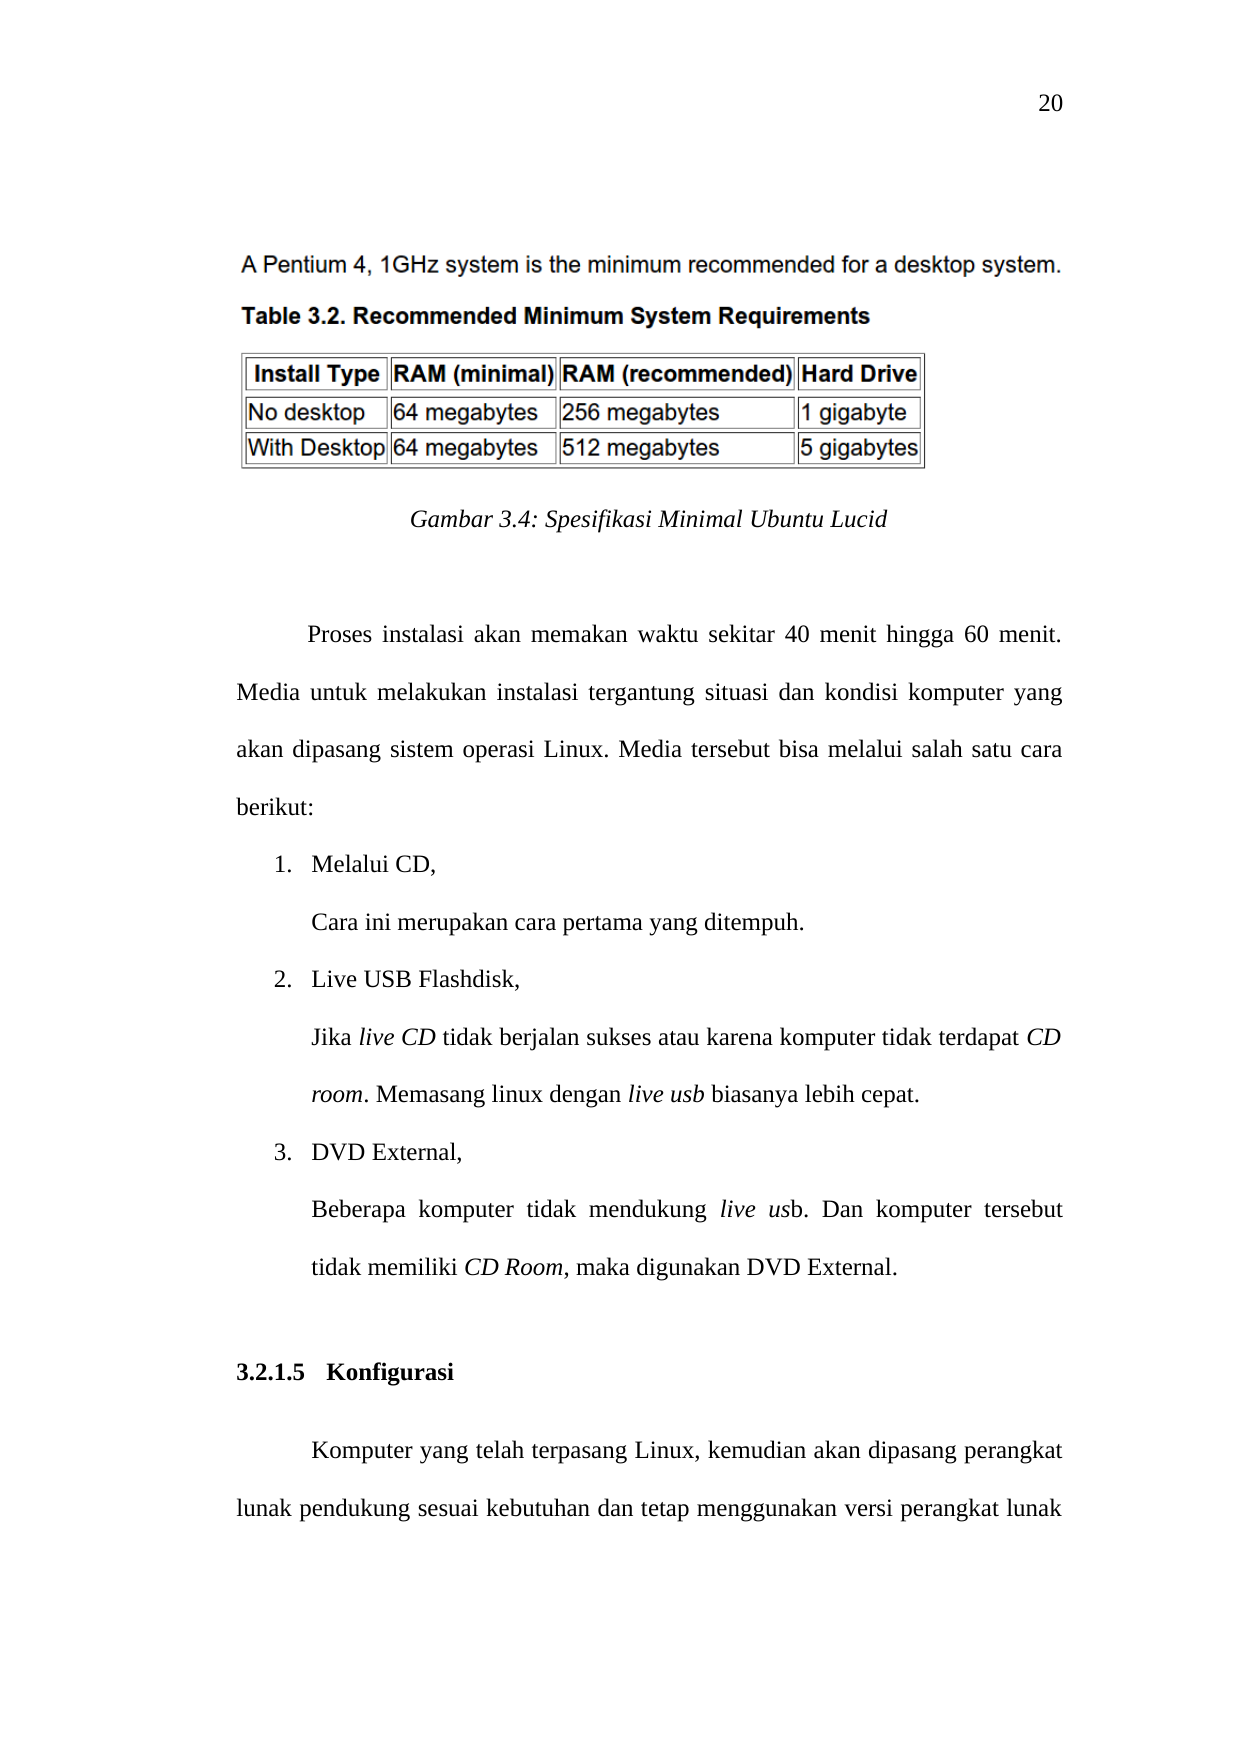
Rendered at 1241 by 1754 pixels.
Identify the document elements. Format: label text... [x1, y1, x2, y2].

text Gambar 3.4: Spesifikasi Minimal Ubuntu Lucid [236, 476, 1063, 533]
text Proses instalasi akan memakan waktu sekitar 40 menit hingga 60 menit. Media untuk melakukan instalasi tergantung situasi dan kondisi komputer yang akan dipasang sistem operasi Linux. Media tersebut bisa melalui salah satu cara berikut: [236, 619, 1063, 821]
list DVD External, [274, 1137, 1063, 1166]
list Live USB Flashdisk, [274, 964, 1063, 993]
subtitle Konfigurasi [236, 1357, 1063, 1386]
picture [236, 248, 1063, 476]
text Komputer yang telah terpasang Linux, kemudian akan dipasang perangkat lunak pendukung sesuai kebutuhan dan tetap menggunakan versi perangkat lunak [236, 1435, 1063, 1522]
list Beberapa komputer tidak mendukung live usb. Dan komputer tersebut tidak memiliki CD Room, maka digunakan DVD External. [274, 1194, 1063, 1281]
list Melalui CD, [274, 849, 1063, 878]
list Cara ini merupakan cara pertama yang ditempuh. [274, 907, 1063, 936]
list Jika live CD tidak berjalan sukses atau karena komputer tidak terdapat CD room. Memasang linux dengan live usb biasanya lebih cepat. [274, 1022, 1063, 1108]
